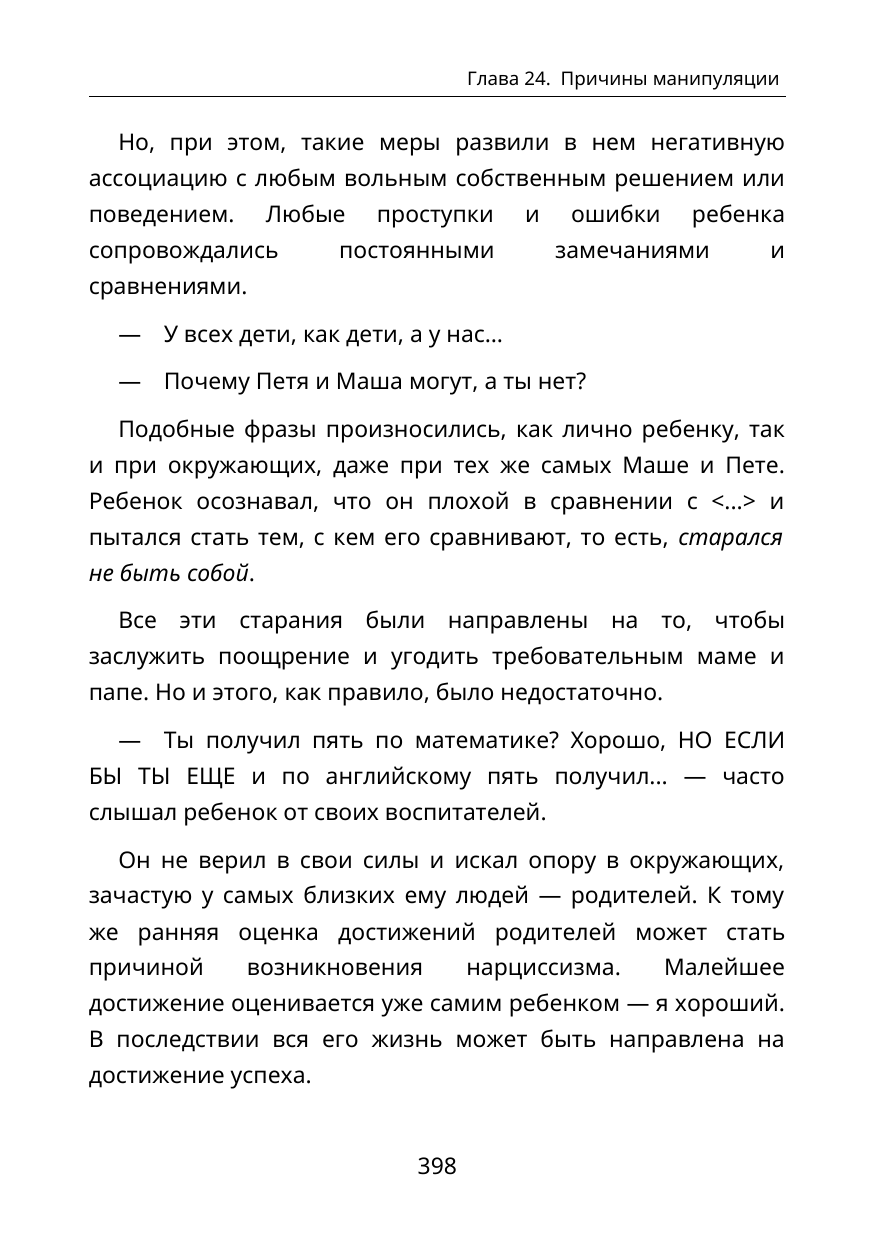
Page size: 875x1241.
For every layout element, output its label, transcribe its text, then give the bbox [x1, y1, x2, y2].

text Он не верил в свои силы и искал опору в окружающих, зачастую у самых близких ему людей — родителей. К тому же ранняя оценка достижений родителей может стать причиной возникновения нарциссизма. Малейшее достижение оценивается уже самим ребенком — я хороший. В последствии вся его жизнь может быть направлена на достижение успеха. [88, 843, 786, 1090]
list Почему Петя и Маша могут, а ты нет? [88, 365, 786, 396]
text Но, при этом, такие меры развили в нем негативную ассоциацию с любым вольным собственным решением или поведением. Любые проступки и ошибки ребенка сопровождались постоянными замечаниями и сравнениями. [88, 126, 786, 301]
list Ты получил пять по математике? Хорошо, НО ЕСЛИ БЫ ТЫ ЕЩЕ и по английскому пять получил... — часто слышал ребенок от своих воспитателей. [88, 724, 786, 827]
list У всех дети, как дети, а у нас… [88, 317, 786, 349]
text Все эти старания были направлены на то, чтобы заслужить поощрение и угодить требовательным маме и папе. Но и этого, как правило, было недостаточно. [88, 604, 786, 707]
text Подобные фразы произносились, как лично ребенку, так и при окружающих, даже при тех же самых Маше и Пете. Ребенок осознавал, что он плохой в сравнении с <...> и пытался стать тем, с кем его сравнивают, то есть, старался не быть собой. [88, 413, 786, 588]
